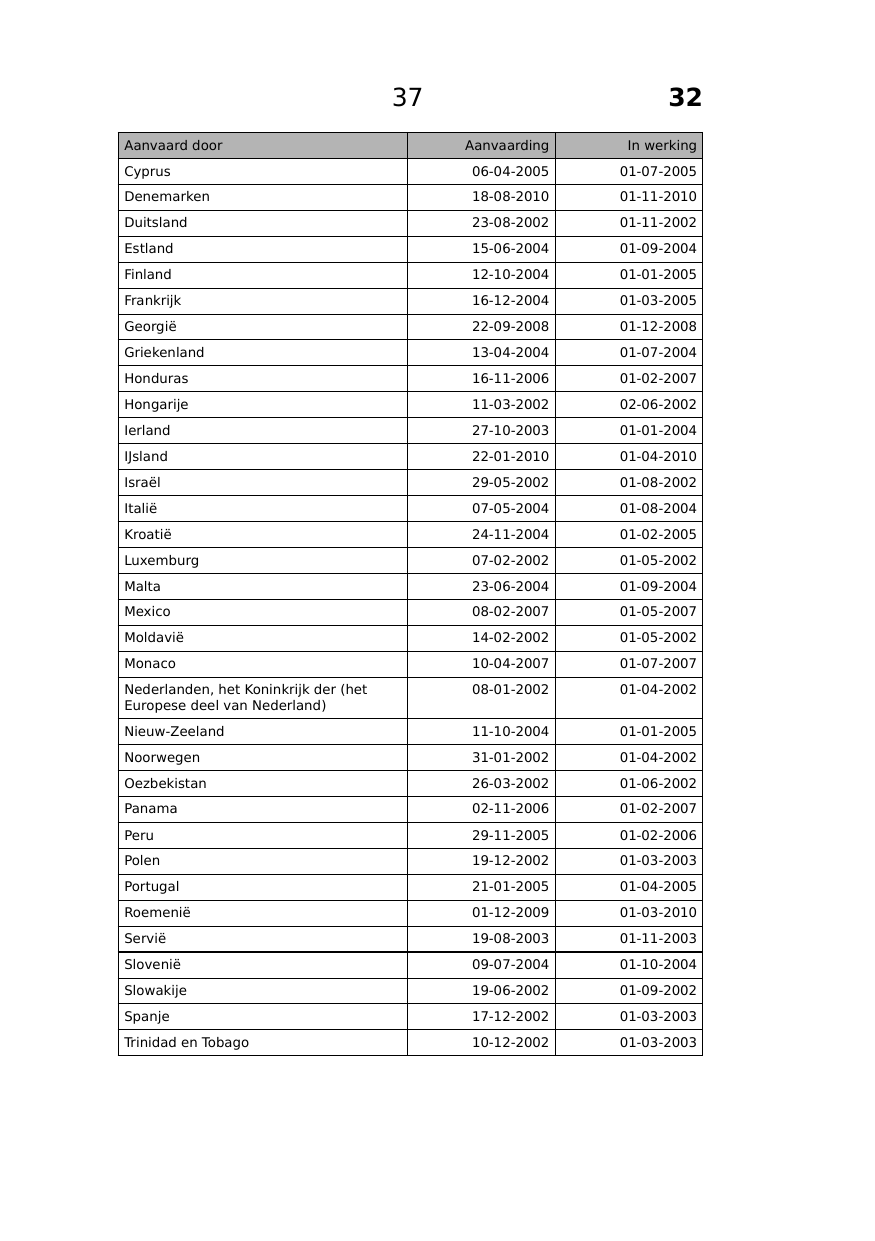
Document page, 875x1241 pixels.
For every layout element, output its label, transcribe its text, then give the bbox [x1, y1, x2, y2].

table_cell 16-11-2006 [408, 366, 555, 391]
table_cell Nieuw-Zeeland [119, 719, 407, 744]
table_cell 01-07-2007 [556, 652, 702, 677]
table_cell 01-03-2010 [556, 901, 702, 926]
table_cell 01-09-2002 [556, 979, 702, 1003]
table_cell 01-06-2002 [556, 771, 702, 796]
table_cell 02-11-2006 [408, 797, 555, 822]
table_cell 01-08-2004 [556, 496, 702, 521]
table_cell 19-08-2003 [408, 927, 555, 951]
table_cell 26-03-2002 [408, 771, 555, 796]
table_cell 02-06-2002 [556, 392, 702, 417]
table_cell Monaco [119, 652, 407, 677]
table_cell Nederlanden, het Koninkrijk der (het Europese deel van Nederland) [119, 678, 407, 718]
table_cell 23-06-2004 [408, 574, 555, 599]
table_cell Finland [119, 263, 407, 287]
table_cell 22-09-2008 [408, 315, 555, 339]
table_cell 01-03-2003 [556, 1030, 702, 1055]
table_cell Frankrijk [119, 289, 407, 313]
table_cell 19-06-2002 [408, 979, 555, 1003]
table_cell Slowakije [119, 979, 407, 1003]
table_cell 07-05-2004 [408, 496, 555, 521]
table_cell 06-04-2005 [408, 159, 555, 184]
table_cell 11-03-2002 [408, 392, 555, 417]
table_cell 09-07-2004 [408, 953, 555, 977]
table_cell Noorwegen [119, 745, 407, 770]
table_cell Griekenland [119, 340, 407, 365]
table_cell 01-10-2004 [556, 953, 702, 977]
table_cell Roemenië [119, 901, 407, 926]
table_cell Israël [119, 470, 407, 495]
table_cell 01-11-2003 [556, 927, 702, 951]
table_cell Hongarije [119, 392, 407, 417]
table_cell Servië [119, 927, 407, 951]
table_cell 01-02-2007 [556, 366, 702, 391]
table_header Aanvaarding [408, 133, 555, 158]
table_cell 14-02-2002 [408, 626, 555, 651]
table_cell 01-01-2005 [556, 263, 702, 287]
table_cell Spanje [119, 1004, 407, 1029]
table_cell 07-02-2002 [408, 548, 555, 573]
table_cell Kroatië [119, 522, 407, 547]
table_cell Estland [119, 237, 407, 262]
table_cell 19-12-2002 [408, 849, 555, 874]
table_cell Honduras [119, 366, 407, 391]
table_cell 01-04-2002 [556, 745, 702, 770]
table_cell Malta [119, 574, 407, 599]
table_cell 27-10-2003 [408, 418, 555, 443]
table_cell Denemarken [119, 185, 407, 210]
table_cell 01-03-2005 [556, 289, 702, 313]
table_cell 01-09-2004 [556, 574, 702, 599]
table_cell 01-12-2009 [408, 901, 555, 926]
table_cell 01-05-2002 [556, 626, 702, 651]
table_cell Moldavië [119, 626, 407, 651]
table_cell 01-11-2002 [556, 211, 702, 236]
table_cell 01-02-2005 [556, 522, 702, 547]
table_cell 08-02-2007 [408, 600, 555, 625]
table_cell Trinidad en Tobago [119, 1030, 407, 1055]
table_cell 01-03-2003 [556, 849, 702, 874]
table_cell 01-08-2002 [556, 470, 702, 495]
table_header Aanvaard door [119, 133, 407, 158]
table_cell Portugal [119, 875, 407, 899]
table_cell 10-04-2007 [408, 652, 555, 677]
table_cell Luxemburg [119, 548, 407, 573]
table_cell 01-09-2004 [556, 237, 702, 262]
table_cell 17-12-2002 [408, 1004, 555, 1029]
table_cell 01-02-2006 [556, 823, 702, 848]
table_cell 10-12-2002 [408, 1030, 555, 1055]
table_cell 01-07-2004 [556, 340, 702, 365]
table_cell Polen [119, 849, 407, 874]
table_cell 24-11-2004 [408, 522, 555, 547]
table_cell 01-04-2002 [556, 678, 702, 718]
table_cell Mexico [119, 600, 407, 625]
table_cell 31-01-2002 [408, 745, 555, 770]
table_cell Cyprus [119, 159, 407, 184]
table_cell 01-01-2005 [556, 719, 702, 744]
table_cell 12-10-2004 [408, 263, 555, 287]
table_cell 01-04-2010 [556, 444, 702, 469]
table_cell 01-04-2005 [556, 875, 702, 899]
table_cell 13-04-2004 [408, 340, 555, 365]
table_cell 01-11-2010 [556, 185, 702, 210]
table_cell Georgië [119, 315, 407, 339]
table_cell Oezbekistan [119, 771, 407, 796]
table_cell 01-02-2007 [556, 797, 702, 822]
table_cell Duitsland [119, 211, 407, 236]
table_cell Panama [119, 797, 407, 822]
table_cell 01-05-2007 [556, 600, 702, 625]
table_cell 21-01-2005 [408, 875, 555, 899]
table_cell IJsland [119, 444, 407, 469]
table_cell 01-12-2008 [556, 315, 702, 339]
table_cell 08-01-2002 [408, 678, 555, 718]
table_cell Ierland [119, 418, 407, 443]
table_cell Italië [119, 496, 407, 521]
table_cell 01-07-2005 [556, 159, 702, 184]
table_cell 15-06-2004 [408, 237, 555, 262]
table_cell 29-11-2005 [408, 823, 555, 848]
table_cell 22-01-2010 [408, 444, 555, 469]
table_cell 23-08-2002 [408, 211, 555, 236]
table_cell 11-10-2004 [408, 719, 555, 744]
table_cell 18-08-2010 [408, 185, 555, 210]
table_cell 01-03-2003 [556, 1004, 702, 1029]
table_header In werking [556, 133, 702, 158]
table_cell 01-05-2002 [556, 548, 702, 573]
table_cell Peru [119, 823, 407, 848]
table_cell 01-01-2004 [556, 418, 702, 443]
table_cell 29-05-2002 [408, 470, 555, 495]
table_cell 16-12-2004 [408, 289, 555, 313]
table_cell Slovenië [119, 953, 407, 977]
